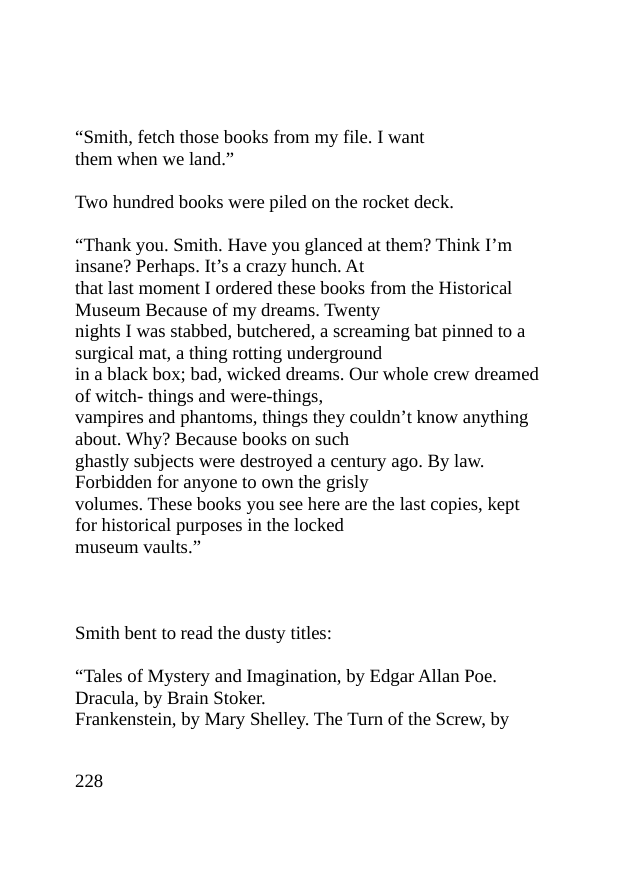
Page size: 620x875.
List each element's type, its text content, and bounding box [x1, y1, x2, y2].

text “Smith, fetch those books from my file. I want them when we land.” Two hundred books were piled on the rocket deck. “Thank you. Smith. Have you glanced at them? Think I’m insane? Perhaps. It’s a crazy hunch. At that last moment I ordered these books from the Historical Museum Because of my dreams. Twenty nights I was stabbed, butchered, a screaming bat pinned to a surgical mat, a thing rotting underground in a black box; bad, wicked dreams. Our whole crew dreamed of witch- things and were-things, vampires and phantoms, things they couldn’t know anything about. Why? Because books on such ghastly subjects were destroyed a century ago. By law. Forbidden for anyone to own the grisly volumes. These books you see here are the last copies, kept for historical purposes in the locked museum vaults.” Smith bent to read the dusty titles: “Tales of Mystery and Imagination, by Edgar Allan Poe. Dracula, by Brain Stoker. Frankenstein, by Mary Shelley. The Turn of the Screw, by [75, 126, 544, 730]
